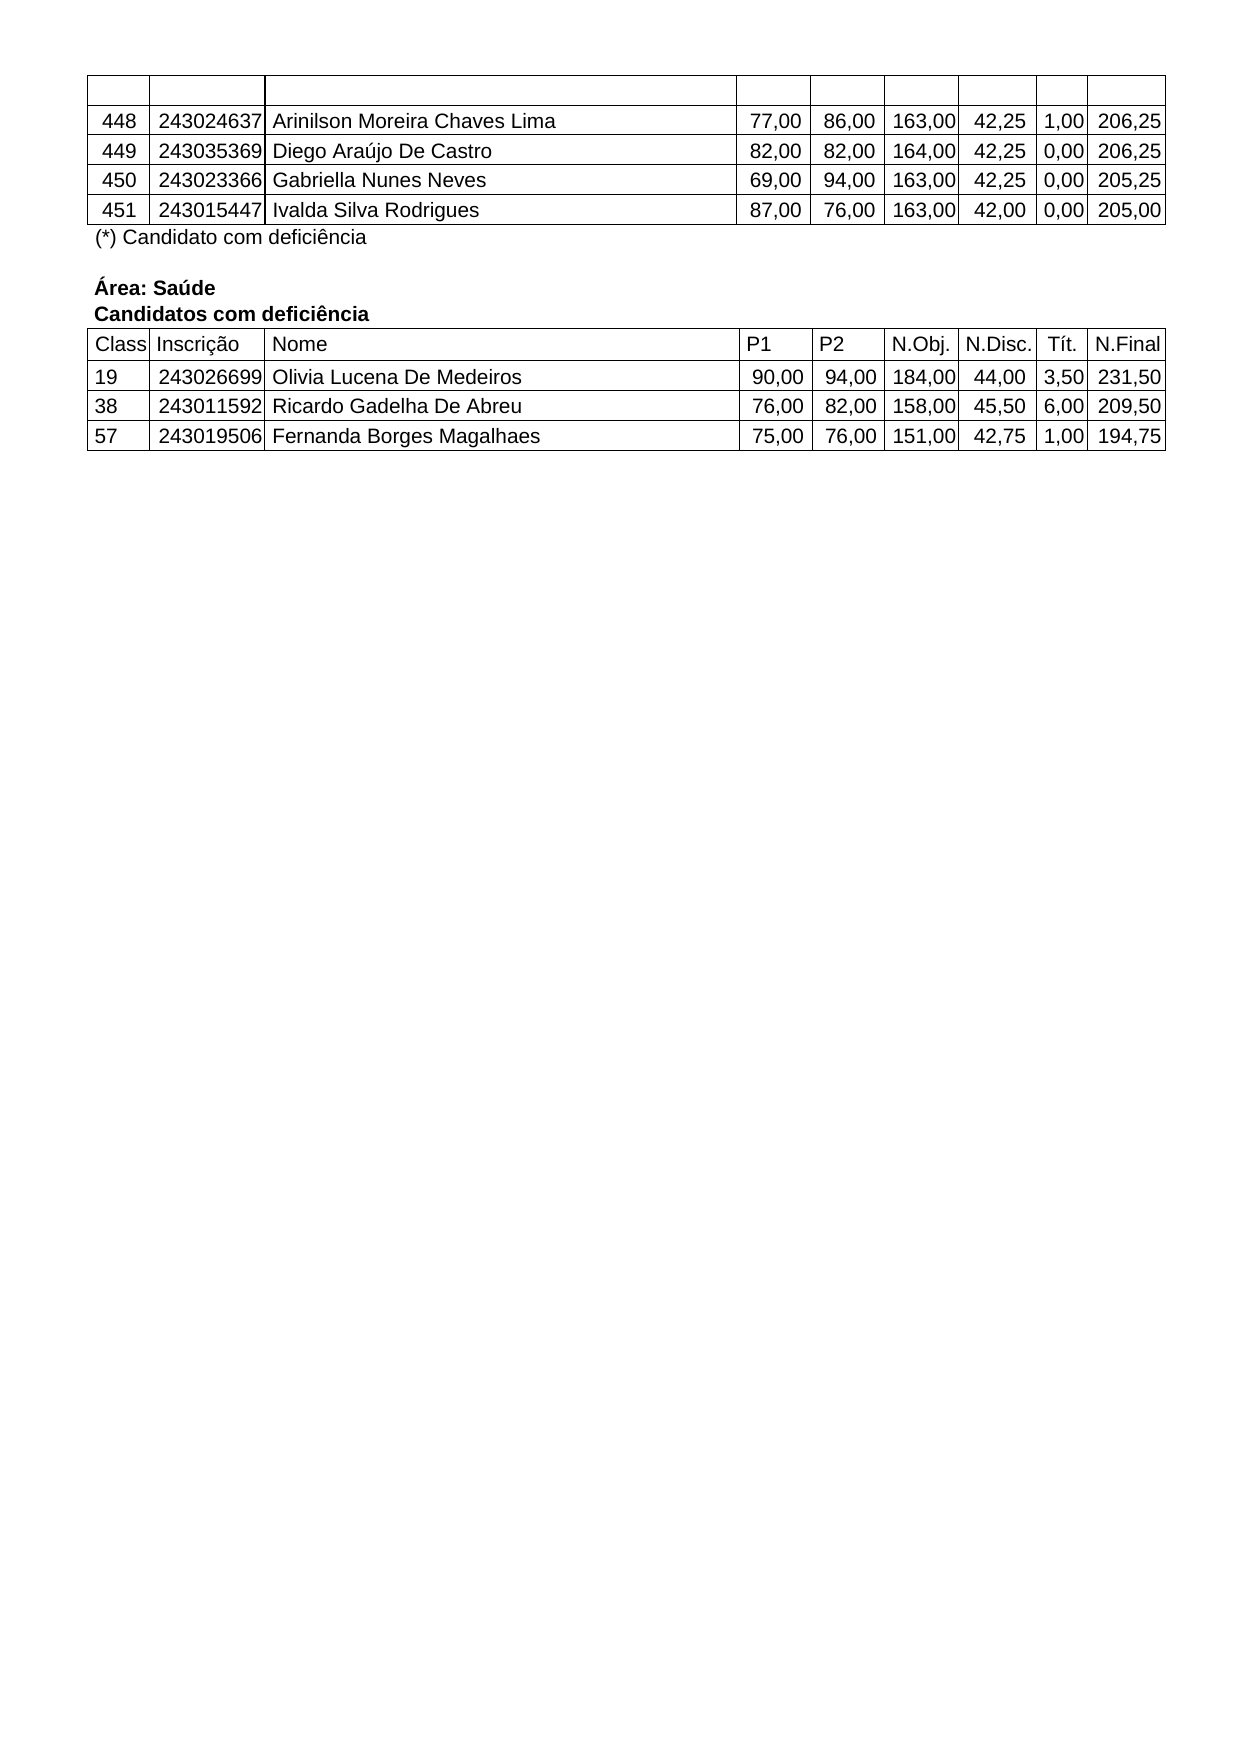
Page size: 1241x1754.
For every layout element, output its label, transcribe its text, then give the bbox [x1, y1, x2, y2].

table_cell 450 [88, 165, 149, 194]
table_cell Arinilson Moreira Chaves Lima [266, 106, 736, 134]
table_cell 243015447 [150, 195, 264, 223]
table_cell 164,00 [885, 135, 958, 164]
table_cell 42,25 [959, 165, 1036, 194]
table_cell 77,00 [737, 106, 810, 134]
table_cell Gabriella Nunes Neves [266, 165, 736, 194]
table_header Nome [265, 329, 739, 360]
table_cell 57 [88, 421, 149, 450]
table_cell 209,50 [1088, 391, 1165, 420]
table_cell 243035369 [150, 135, 264, 164]
table_cell 38 [88, 391, 149, 420]
table_cell 243011592 [150, 391, 264, 420]
table_cell 44,00 [959, 361, 1036, 390]
table_cell 163,00 [885, 195, 958, 223]
table_cell 94,00 [813, 361, 884, 390]
table_cell 86,00 [811, 106, 884, 134]
table_cell 205,25 [1088, 165, 1165, 194]
table_cell 76,00 [813, 421, 884, 450]
text Candidatos com deficiência [94, 302, 1152, 326]
table_cell 151,00 [885, 421, 958, 450]
table_cell 184,00 [885, 361, 958, 390]
table_cell [811, 76, 884, 105]
table_header N.Obj. [885, 329, 958, 360]
table_header N.Final [1088, 329, 1165, 360]
table_cell [885, 76, 958, 105]
table_cell 448 [88, 106, 149, 134]
table_cell 42,75 [959, 421, 1036, 450]
table_cell 19 [88, 361, 149, 390]
table_cell [266, 76, 736, 105]
table_cell 158,00 [885, 391, 958, 420]
table_cell 82,00 [811, 135, 884, 164]
table_cell 42,25 [959, 106, 1036, 134]
table_cell 42,00 [959, 195, 1036, 223]
table_cell [150, 76, 264, 105]
table_cell 243019506 [150, 421, 264, 450]
table_cell 45,50 [959, 391, 1036, 420]
table_cell Ivalda Silva Rodrigues [266, 195, 736, 223]
table_cell 205,00 [1088, 195, 1165, 223]
table_cell 82,00 [737, 135, 810, 164]
table_cell Ricardo Gadelha De Abreu [265, 391, 739, 420]
table_cell 231,50 [1088, 361, 1165, 390]
table_cell 87,00 [737, 195, 810, 223]
table_header P2 [813, 329, 884, 360]
table_cell 0,00 [1037, 165, 1087, 194]
table_cell 449 [88, 135, 149, 164]
table_header N.Disc. [959, 329, 1036, 360]
text (*) Candidato com deficiência [95, 225, 1152, 248]
table_cell 3,50 [1037, 361, 1087, 390]
table_cell 76,00 [811, 195, 884, 223]
table_cell 1,00 [1037, 421, 1087, 450]
text Área: Saúde [94, 276, 1152, 300]
table_cell Fernanda Borges Magalhaes [265, 421, 739, 450]
table_cell 163,00 [885, 106, 958, 134]
table_cell 206,25 [1088, 106, 1165, 134]
table_cell 1,00 [1037, 106, 1087, 134]
table_header Inscrição [150, 329, 264, 360]
table_cell 76,00 [740, 391, 812, 420]
table_cell 243024637 [150, 106, 264, 134]
table_cell 0,00 [1037, 135, 1087, 164]
table_cell 90,00 [740, 361, 812, 390]
table_cell 206,25 [1088, 135, 1165, 164]
table_cell 243023366 [150, 165, 264, 194]
table_cell [1037, 76, 1087, 105]
table_cell 42,25 [959, 135, 1036, 164]
table_cell Diego Araújo De Castro [266, 135, 736, 164]
table_header Tít. [1037, 329, 1087, 360]
table_cell 94,00 [811, 165, 884, 194]
table_cell 69,00 [737, 165, 810, 194]
table_cell 75,00 [740, 421, 812, 450]
table_header P1 [740, 329, 812, 360]
table_header Class [88, 329, 149, 360]
table_cell [959, 76, 1036, 105]
table_cell 6,00 [1037, 391, 1087, 420]
table_cell [737, 76, 810, 105]
table_cell [1088, 76, 1165, 105]
table_cell Olivia Lucena De Medeiros [265, 361, 739, 390]
table_cell 194,75 [1088, 421, 1165, 450]
table_cell 163,00 [885, 165, 958, 194]
table_cell 0,00 [1037, 195, 1087, 223]
table_cell [88, 76, 149, 105]
table_cell 451 [88, 195, 149, 223]
table_cell 82,00 [813, 391, 884, 420]
table_cell 243026699 [150, 361, 264, 390]
